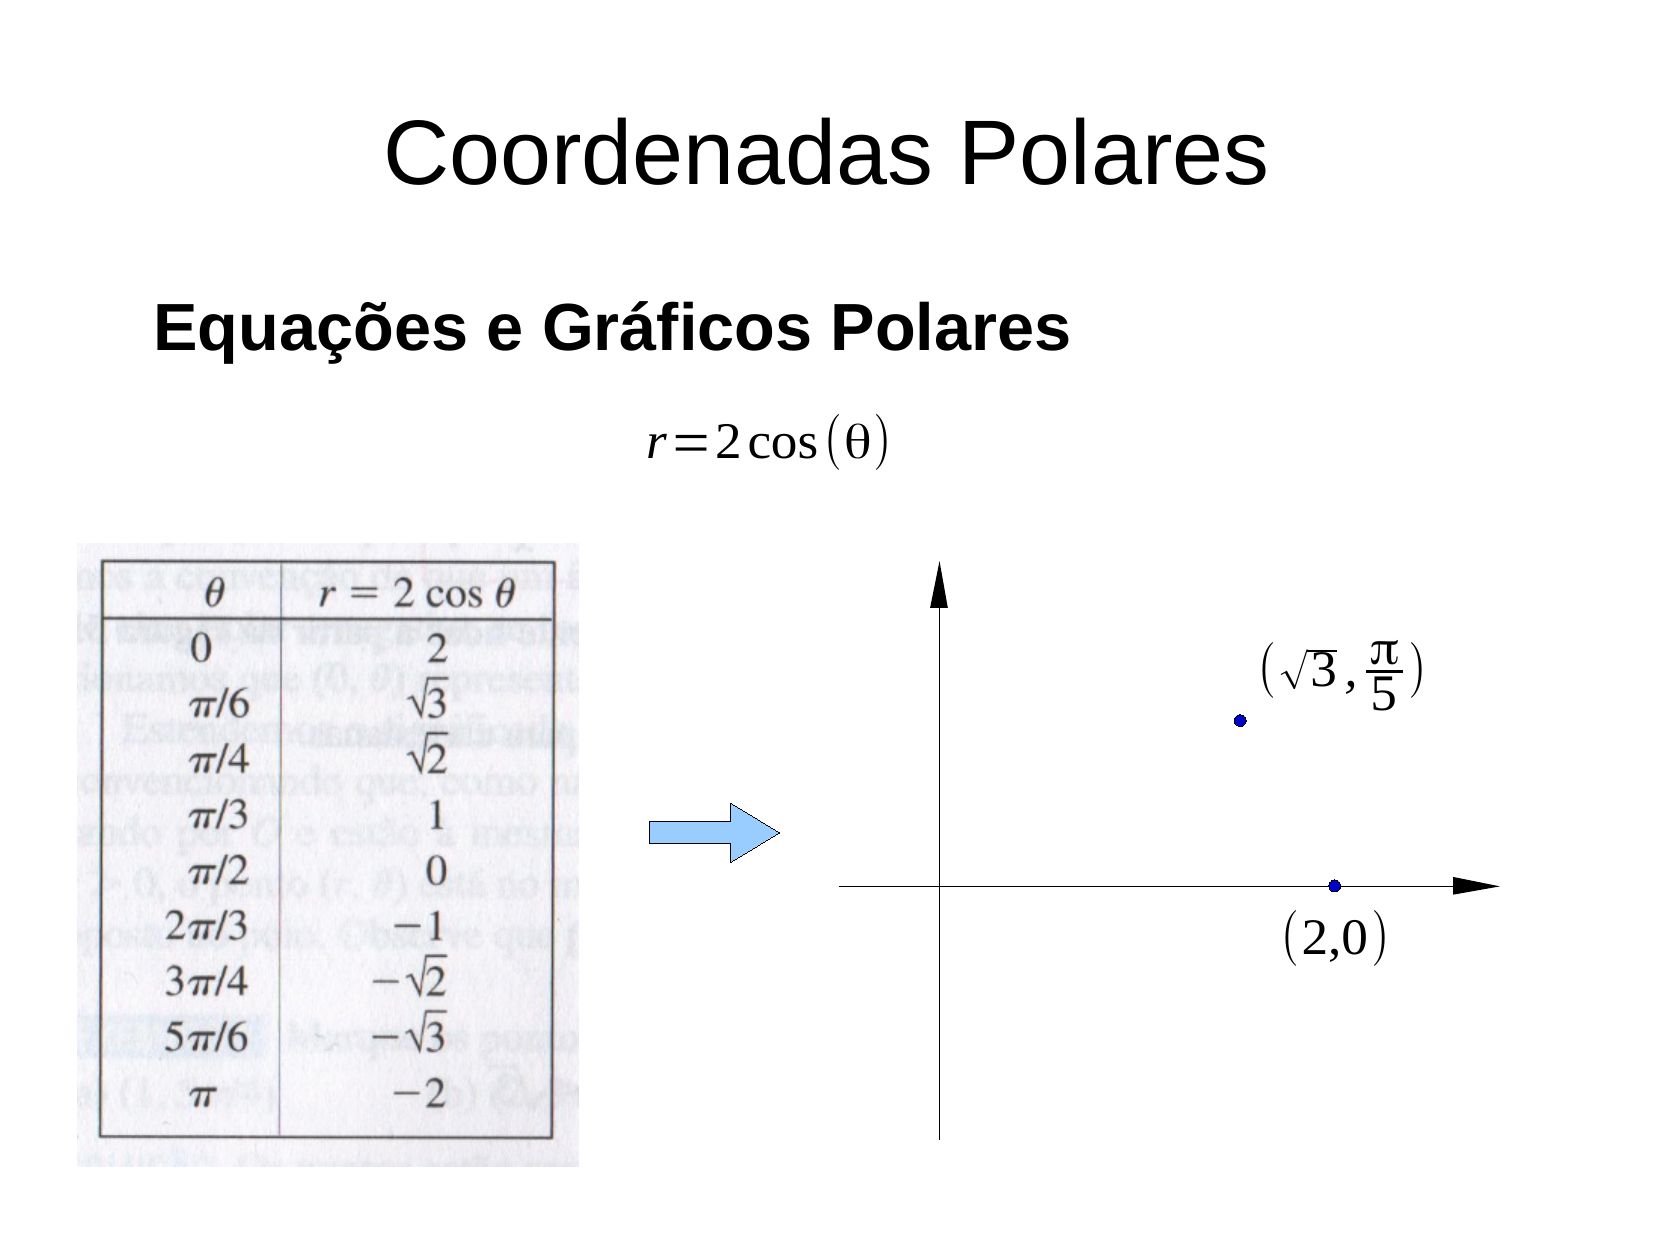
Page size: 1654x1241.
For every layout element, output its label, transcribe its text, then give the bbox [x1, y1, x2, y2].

list Equações e Gráficos Polares [82, 290, 1571, 1109]
text_box [1328, 879, 1341, 892]
chart [1251, 637, 1433, 722]
title Coordenadas Polares [82, 49, 1571, 257]
title Coordenadas Polares [77, 29, 1566, 207]
chart [1275, 906, 1396, 969]
text_box [1234, 714, 1247, 727]
chart [640, 410, 898, 473]
text_box [649, 803, 780, 863]
picture [77, 543, 579, 1167]
